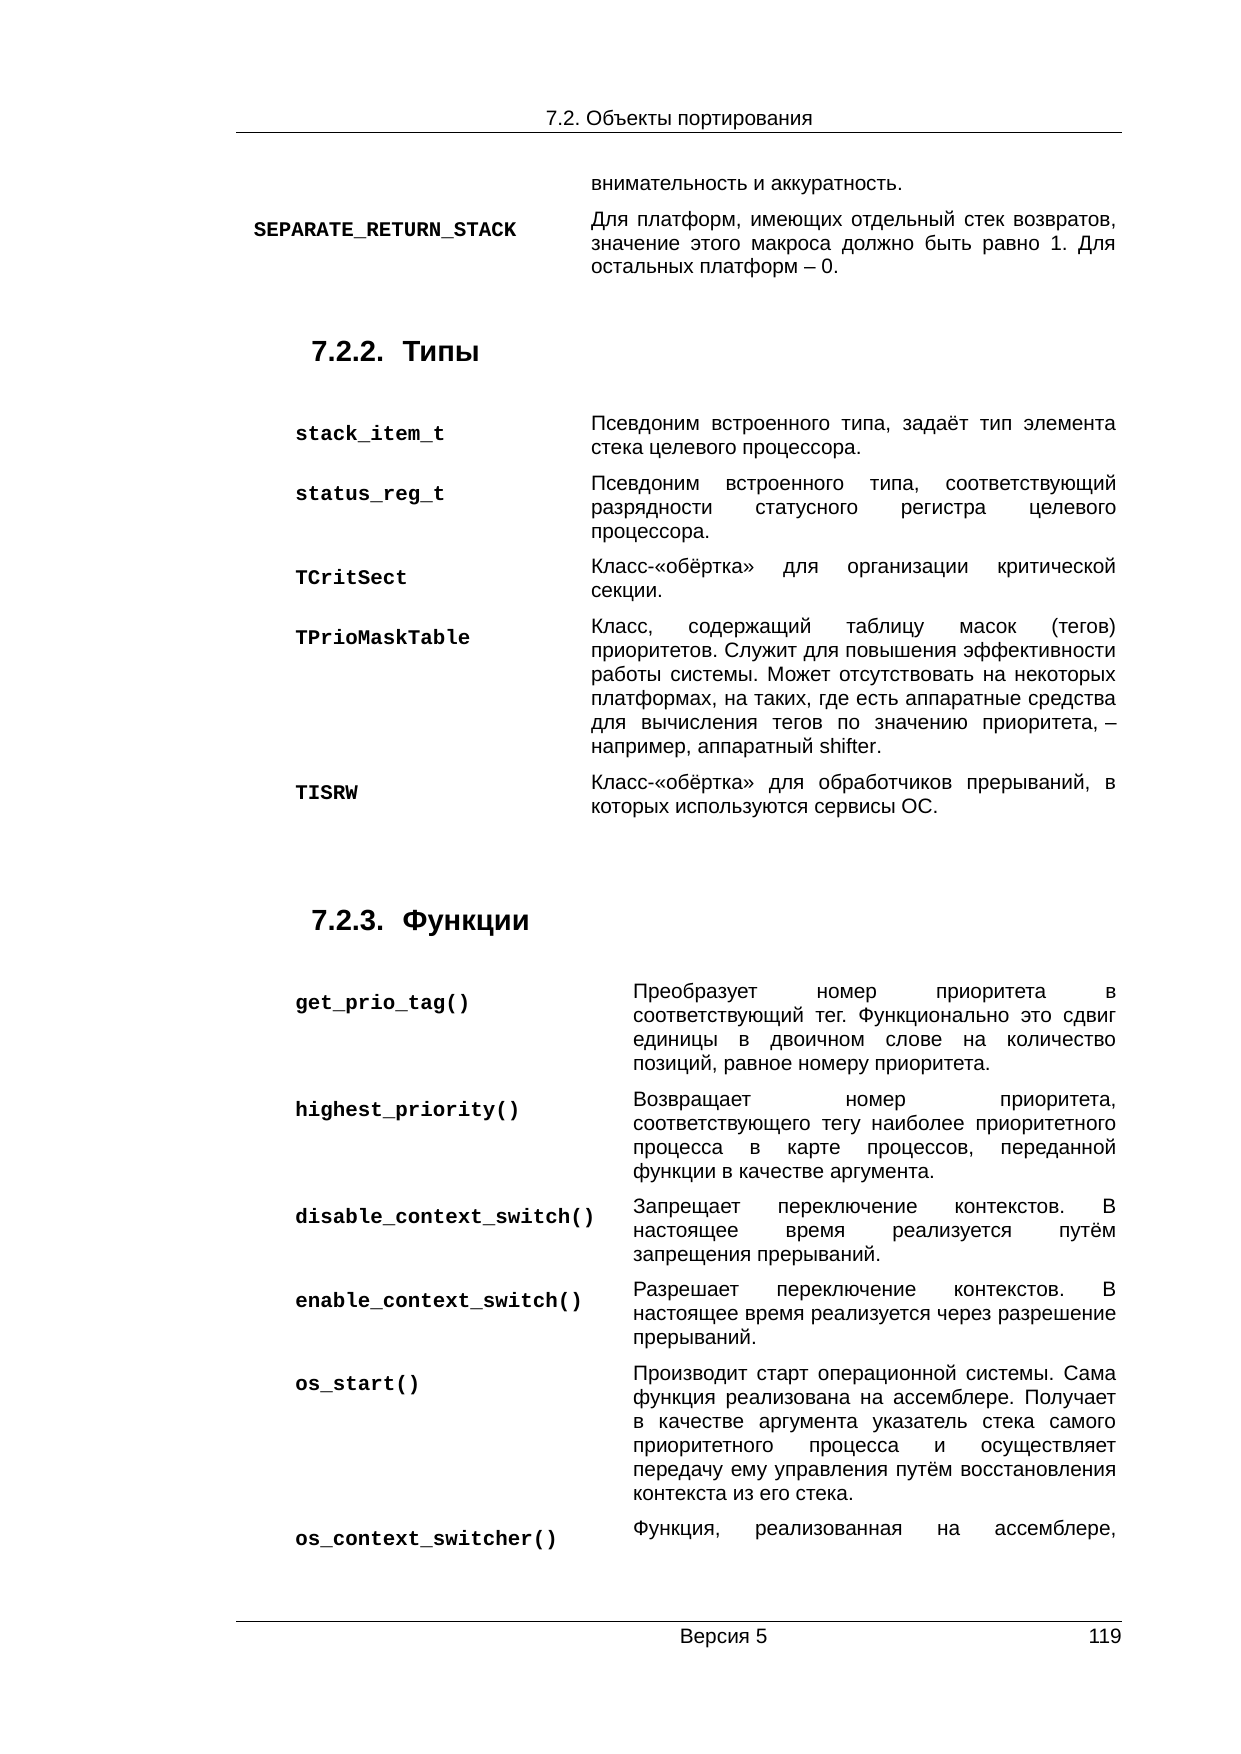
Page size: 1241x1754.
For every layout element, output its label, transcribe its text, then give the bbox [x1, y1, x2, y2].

table_cell внимательность и аккуратность. [585, 165, 1122, 201]
table_cell [236, 165, 585, 201]
table_cell os_context_switcher() [236, 1510, 627, 1558]
subtitle Типы [311, 334, 1004, 367]
table_cell highest_priority() [236, 1081, 627, 1188]
table_header Псевдоним встроенного типа, задаёт тип элемента стека целевого процессора. [585, 405, 1122, 465]
table_cell TISRW [236, 764, 585, 824]
table_cell disable_context_switch() [236, 1188, 627, 1272]
table_cell TCritSect [236, 549, 585, 608]
table_cell Разрешает переключение контекстов. В настоящее время реализуется через разрешение прерываний. [627, 1272, 1122, 1355]
table_cell Запрещает переключение контекстов. В настоящее время реализуется путём запрещения прерываний. [627, 1188, 1122, 1272]
table_cell SEPARATE_RETURN_STACK [236, 201, 585, 284]
table_cell Класс, содержащий таблицу масок (тегов) приоритетов. Служит для повышения эффективности работы системы. Может отсутствовать на некоторых платформах, на таких, где есть аппаратные средства для вычисления тегов по значению приоритета, – например, аппаратный shifter. [585, 609, 1122, 764]
table_cell Псевдоним встроенного типа, соответствующий разрядности статусного регистра целевого процессора. [585, 465, 1122, 548]
table_header stack_item_t [236, 405, 585, 465]
table_cell Класс-«обёртка» для обработчиков прерываний, в которых используются сервисы ОС. [585, 764, 1122, 824]
table_cell enable_context_switch() [236, 1272, 627, 1355]
table_header Преобразует номер приоритета в соответствующий тег. Функционально это сдвиг единицы в двоичном слове на количество позиций, равное номеру приоритета. [627, 974, 1122, 1081]
table_cell TPrioMaskTable [236, 609, 585, 764]
table_cell Производит старт операционной системы. Сама функция реализована на ассемблере. Получает в качестве аргумента указатель стека самого приоритетного процесса и осуществляет передачу ему управления путём восстановления контекста из его стека. [627, 1355, 1122, 1510]
subtitle Функции [311, 903, 1004, 936]
table_cell Для платформ, имеющих отдельный стек возвратов, значение этого макроса должно быть равно 1. Для остальных платформ – 0. [585, 201, 1122, 284]
table_cell Класс-«обёртка» для организации критической секции. [585, 549, 1122, 608]
table_cell os_start() [236, 1355, 627, 1510]
table_header get_prio_tag() [236, 974, 627, 1081]
table_cell Функция, реализованная на ассемблере, [627, 1510, 1122, 1558]
table_cell Возвращает номер приоритета, соответствующего тегу наиболее приоритетного процесса в карте процессов, переданной функции в качестве аргумента. [627, 1081, 1122, 1188]
table_cell status_reg_t [236, 465, 585, 548]
